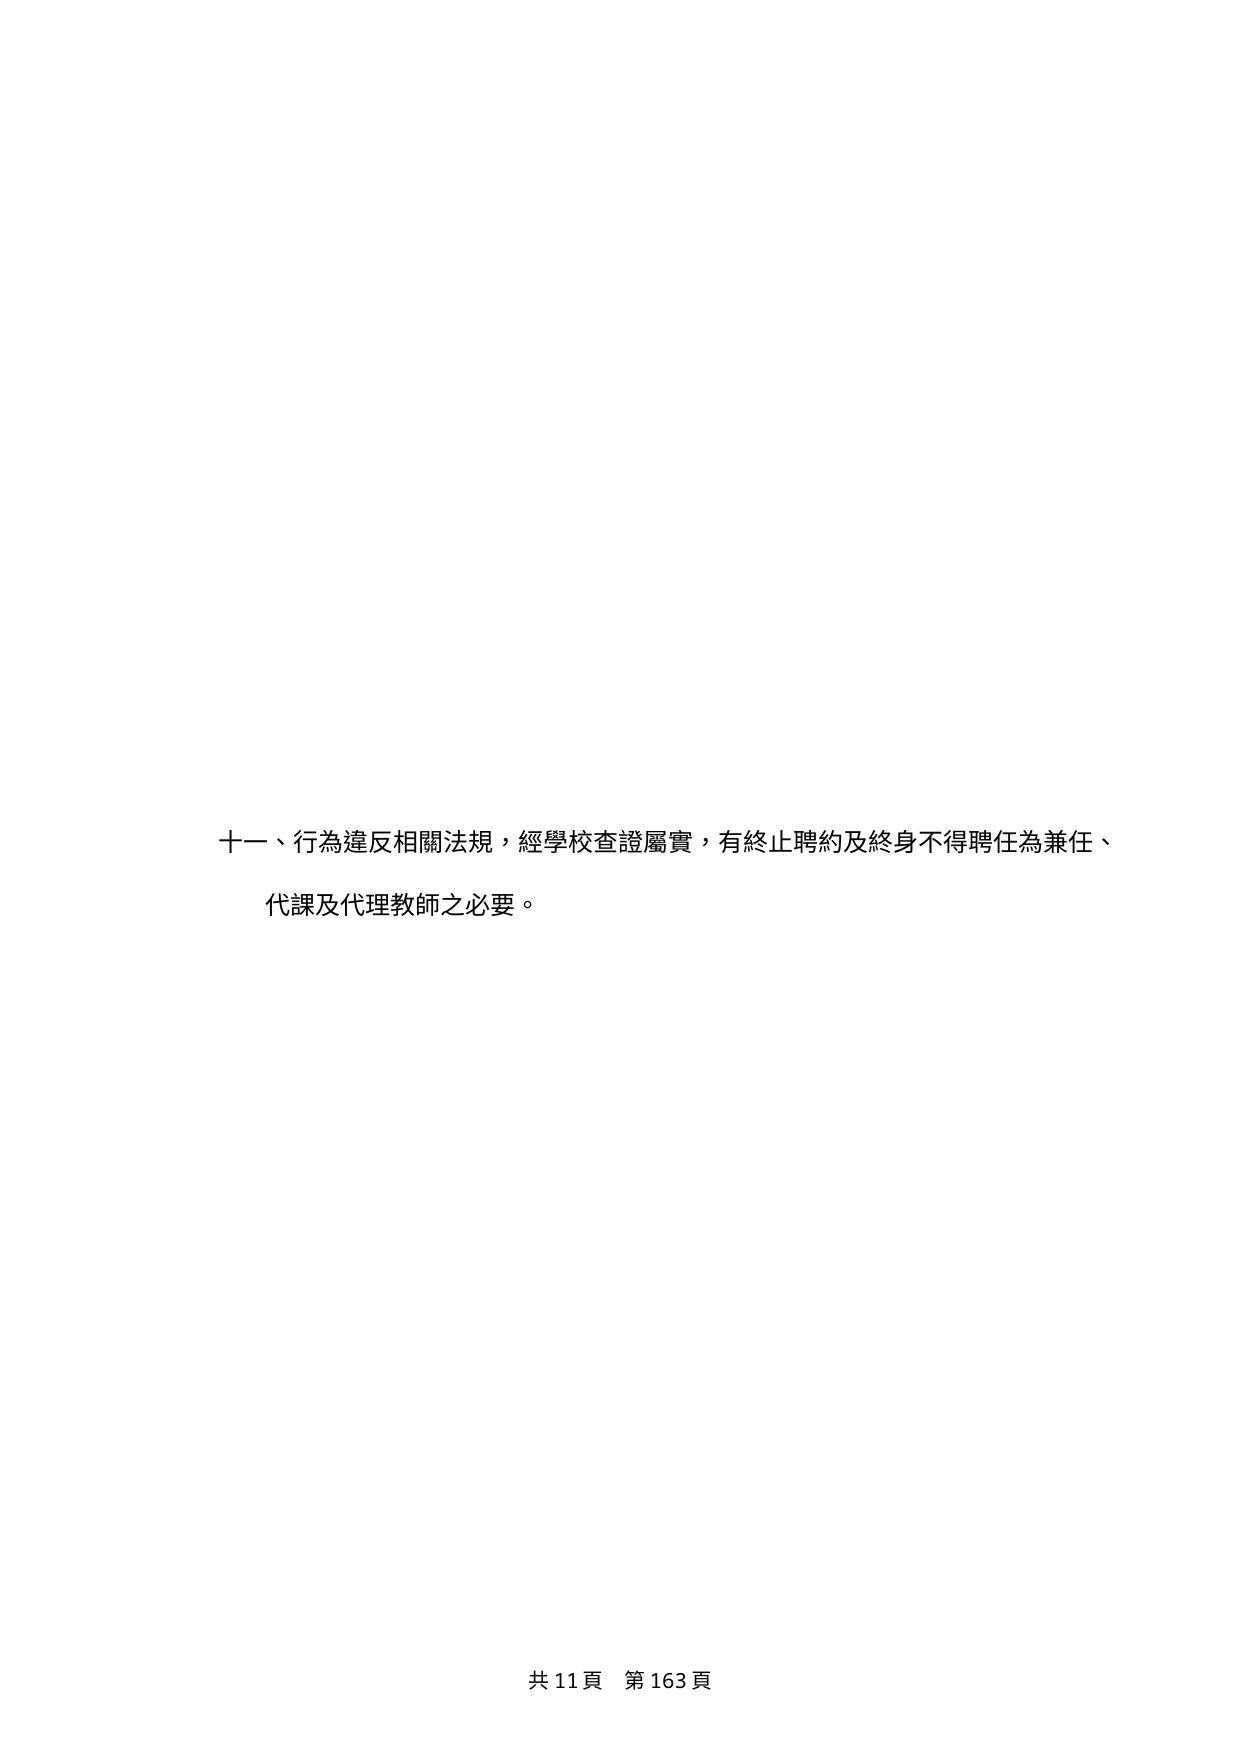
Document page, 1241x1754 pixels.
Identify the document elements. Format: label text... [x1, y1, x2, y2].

text 十一、行為違反相關法規，經學校查證屬實，有終止聘約及終身不得聘任為兼任、代課及代理教師之必要。 [218, 799, 1122, 924]
